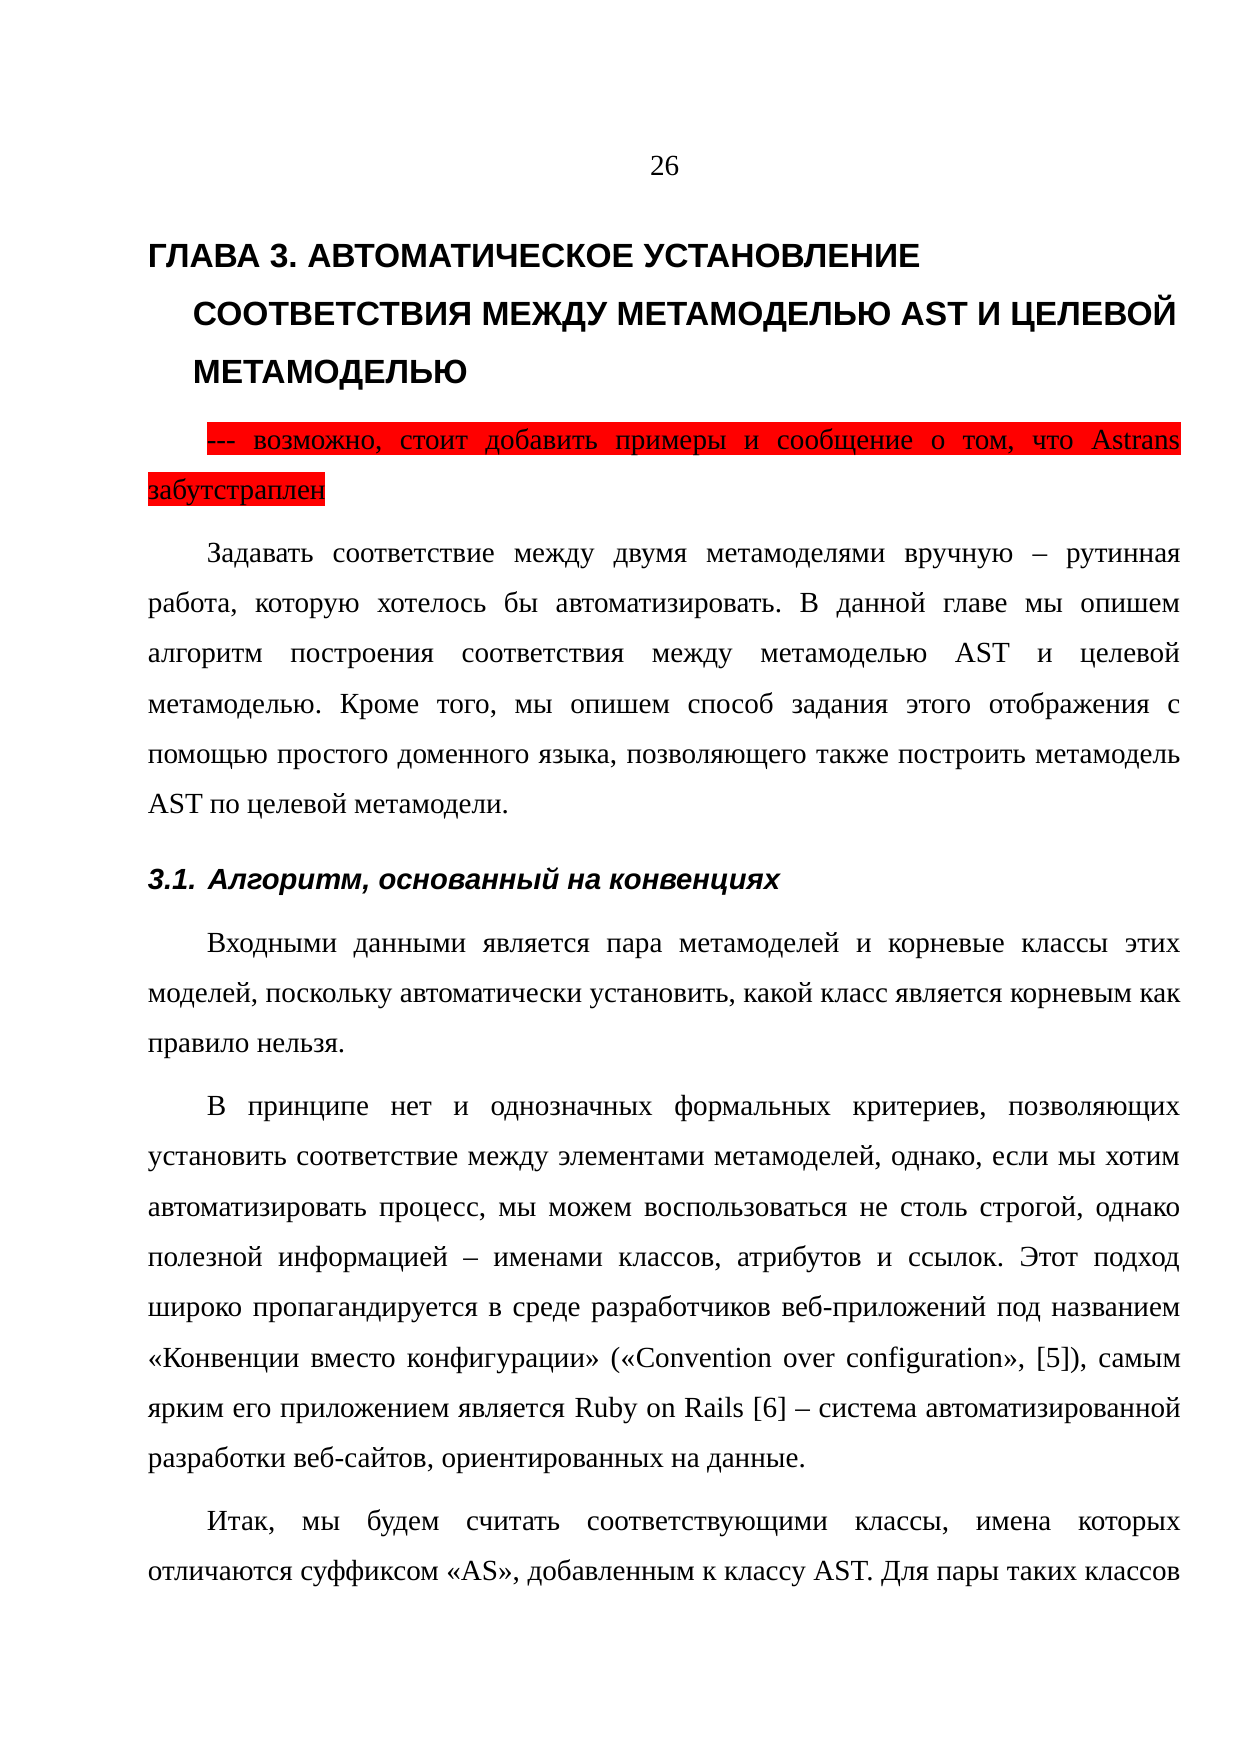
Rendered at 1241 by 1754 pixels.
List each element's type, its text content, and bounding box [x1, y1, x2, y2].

subtitle Автоматическое установление соответствия между метамоделью AST и целевой метамоделью [148, 236, 1181, 390]
text --- возможно, стоит добавить примеры и сообщение о том, что Astrans забутстраплен [148, 422, 1181, 506]
text В принципе нет и однозначных формальных критериев, позволяющих установить соответствие между элементами метамоделей, однако, если мы хотим автоматизировать процесс, мы можем воспользоваться не столь строгой, однако полезной информацией – именами классов, атрибутов и ссылок. Этот подход широко пропагандируется в среде разработчиков веб-приложений под названием «Конвенции вместо конфигурации» («Convention over configuration», [5]), самым ярким его приложением является Ruby on Rails [6] – система автоматизированной разработки веб-сайтов, ориентированных на данные. [148, 1088, 1181, 1474]
text Задавать соответствие между двумя метамоделями вручную – рутинная работа, которую хотелось бы автоматизировать. В данной главе мы опишем алгоритм построения соответствия между метамоделью AST и целевой метамоделью. Кроме того, мы опишем способ задания этого отображения с помощью простого доменного языка, позволяющего также построить метамодель AST по целевой метамодели. [148, 535, 1181, 820]
text Итак, мы будем считать соответствующими классы, имена которых отличаются суффиксом «AS», добавленным к классу AST. Для пары таких классов [148, 1503, 1181, 1587]
subtitle Алгоритм, основанный на конвенциях [148, 862, 1181, 895]
text Входными данными является пара метамоделей и корневые классы этих моделей, поскольку автоматически установить, какой класс является корневым как правило нельзя. [148, 925, 1181, 1059]
